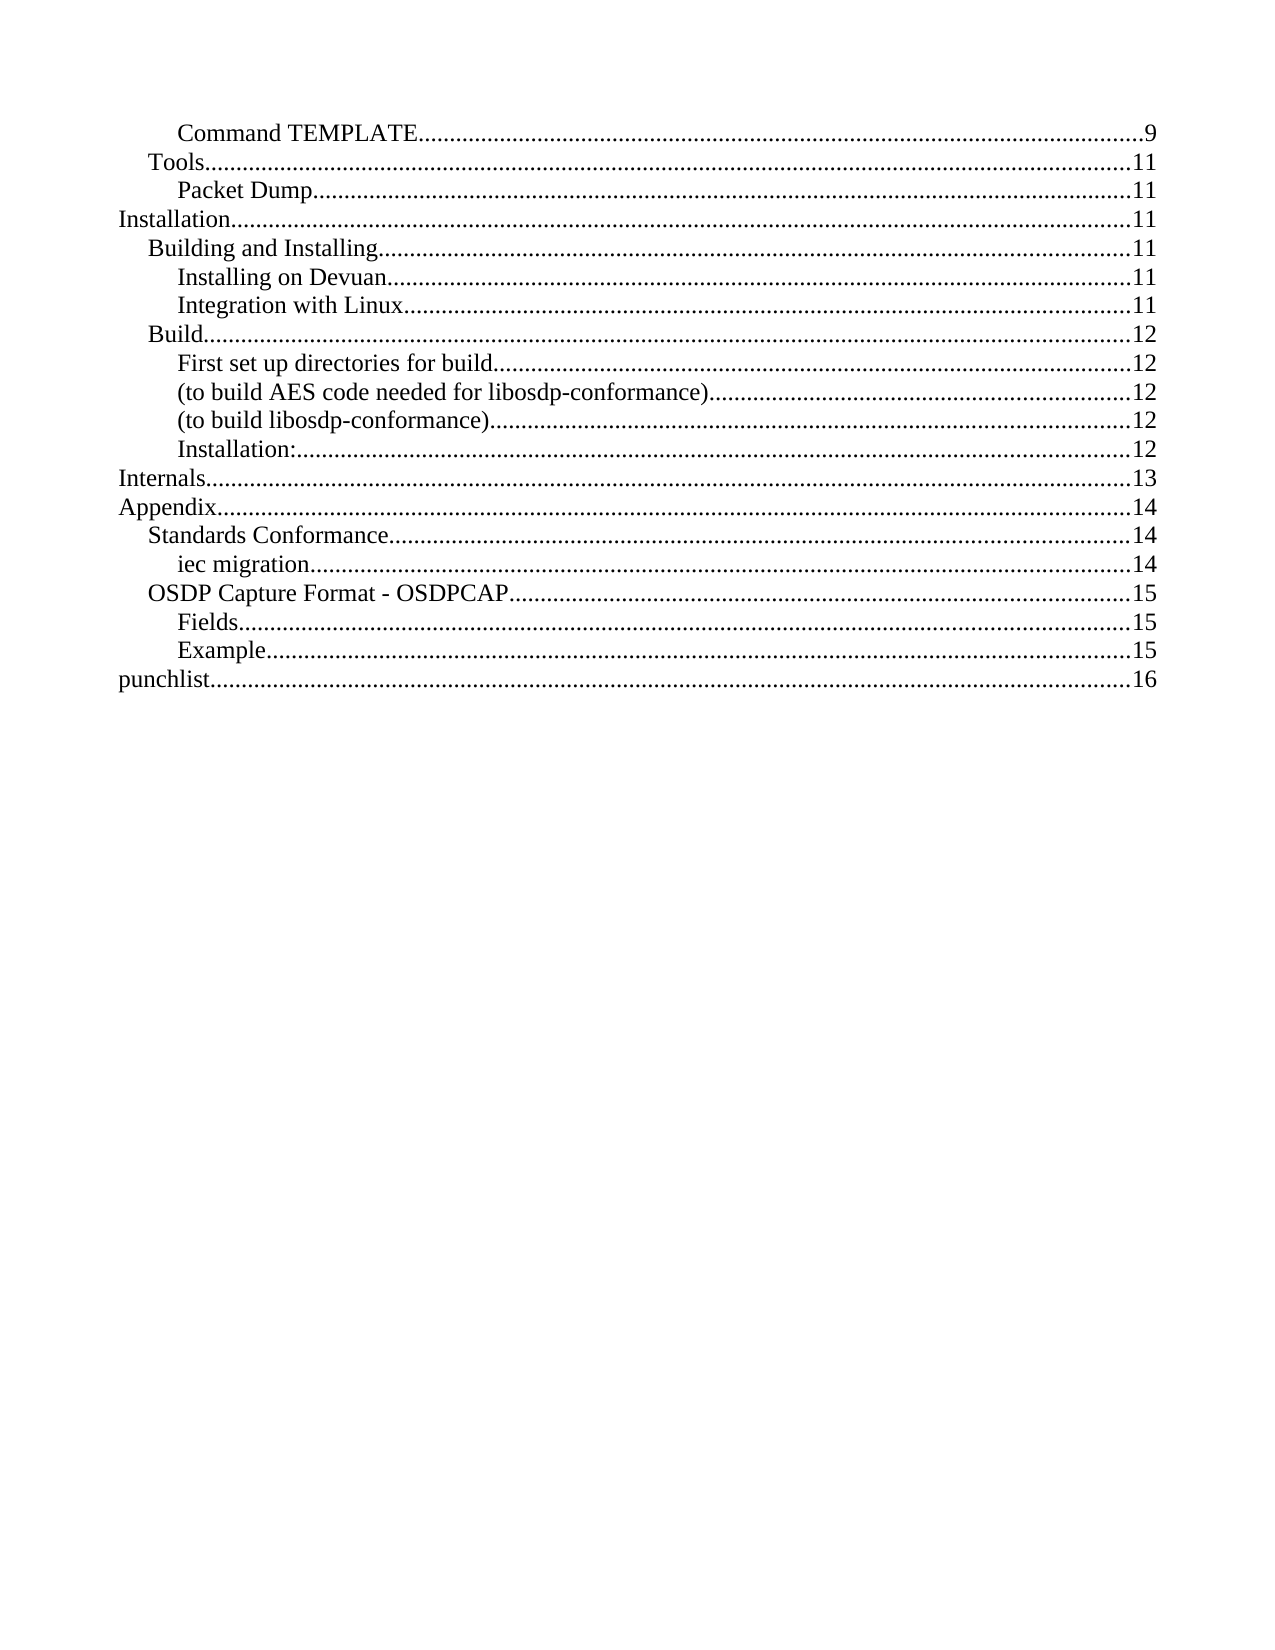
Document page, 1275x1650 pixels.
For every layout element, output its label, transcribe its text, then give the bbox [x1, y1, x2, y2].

text Installation: 12 [177, 434, 1157, 463]
text Fields 15 [177, 607, 1157, 636]
text Packet Dump 11 [177, 176, 1157, 204]
text punchlist 16 [118, 664, 1157, 693]
text OSDP Capture Format - OSDPCAP 15 [148, 578, 1157, 607]
text Internals 13 [118, 463, 1157, 492]
text First set up directories for build... 12 [177, 348, 1157, 377]
text Building and Installing 11 [148, 233, 1157, 262]
text Example 15 [177, 636, 1157, 664]
text Tools 11 [148, 147, 1157, 176]
text (to build libosdp-conformance) 12 [177, 406, 1157, 434]
text iec migration 14 [177, 549, 1157, 578]
text Installing on Devuan 11 [177, 262, 1157, 291]
text (to build AES code needed for libosdp-conformance) 12 [177, 377, 1157, 406]
text Appendix 14 [118, 492, 1157, 521]
text Installation 11 [118, 204, 1157, 233]
text Integration with Linux 11 [177, 291, 1157, 319]
text Command TEMPLATE 9 [177, 118, 1157, 147]
text Build 12 [148, 319, 1157, 348]
text Standards Conformance 14 [148, 521, 1157, 549]
